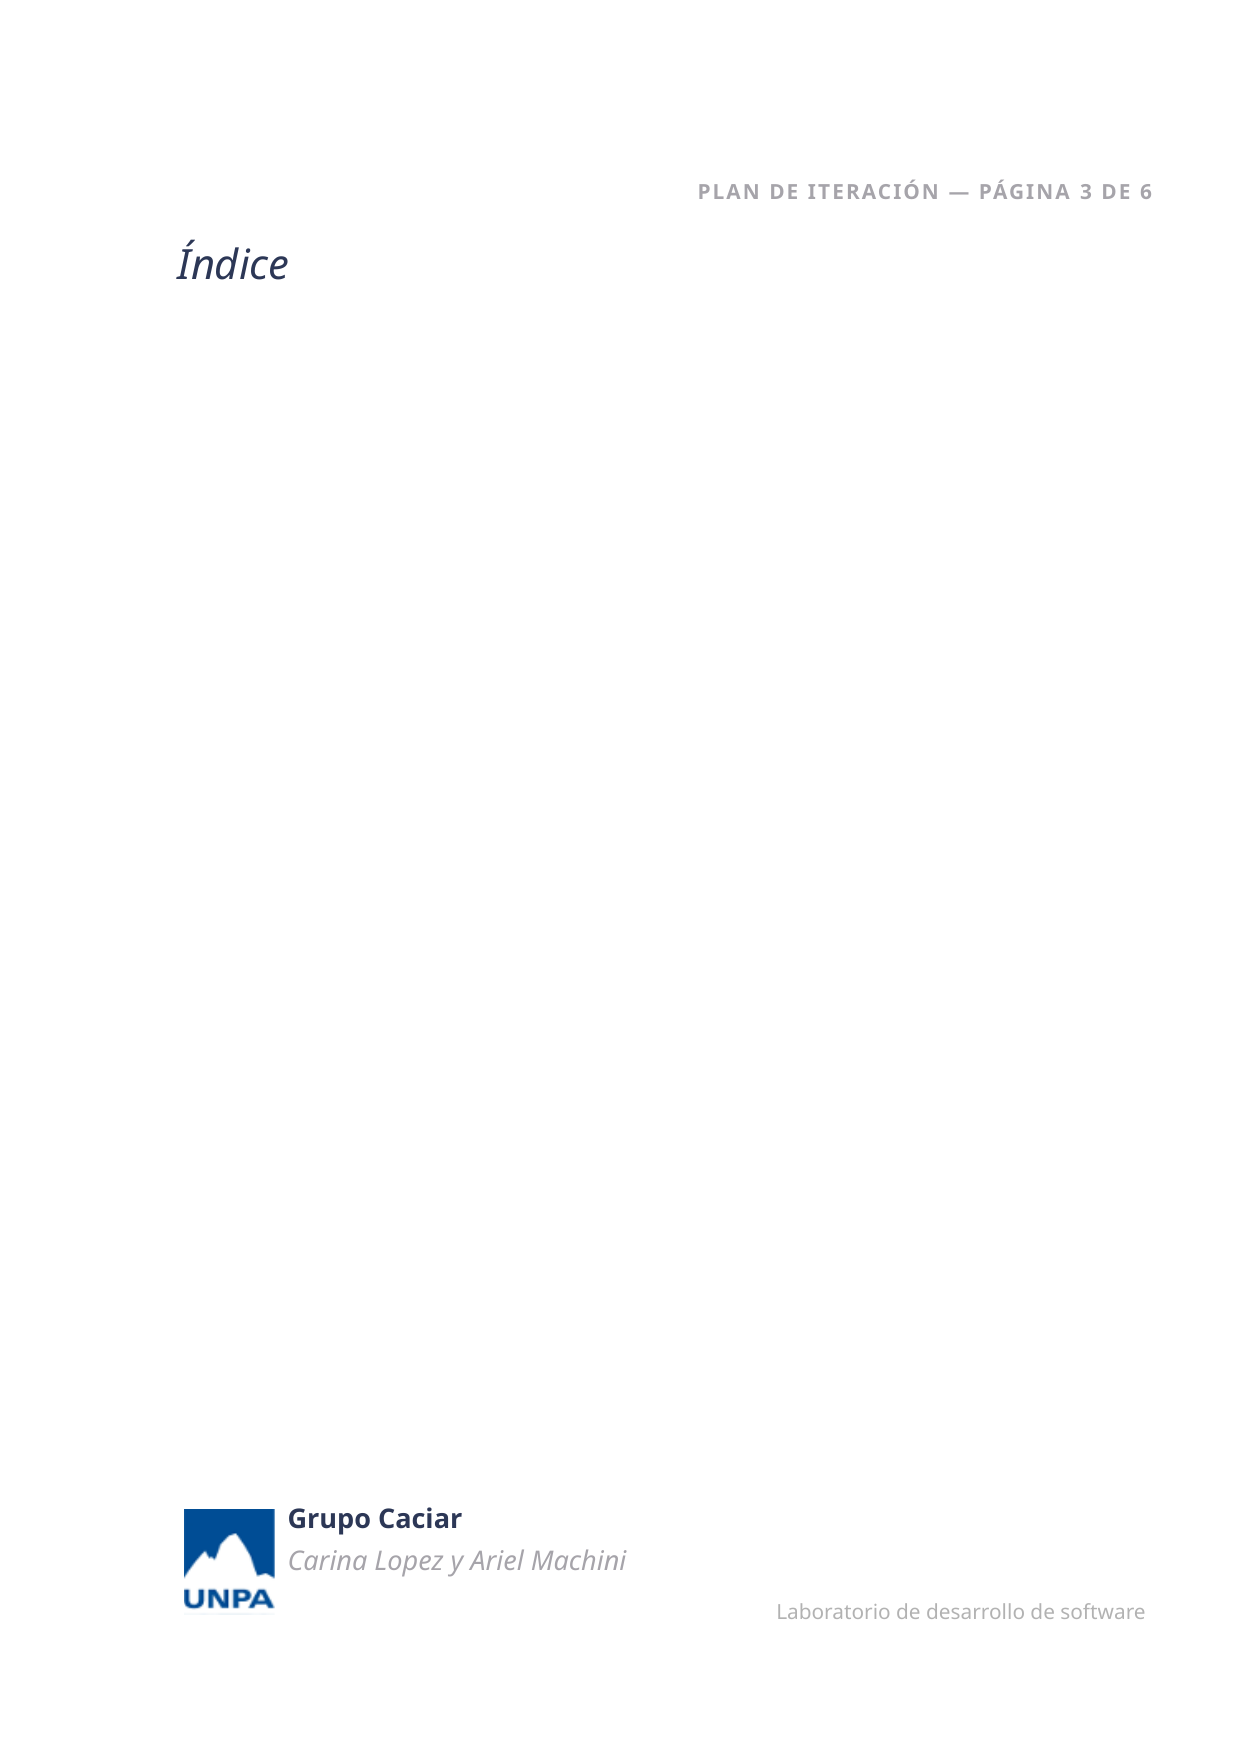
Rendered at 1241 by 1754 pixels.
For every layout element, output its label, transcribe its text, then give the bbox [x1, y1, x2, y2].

text Índice [177, 235, 1152, 292]
picture [184, 1509, 275, 1615]
